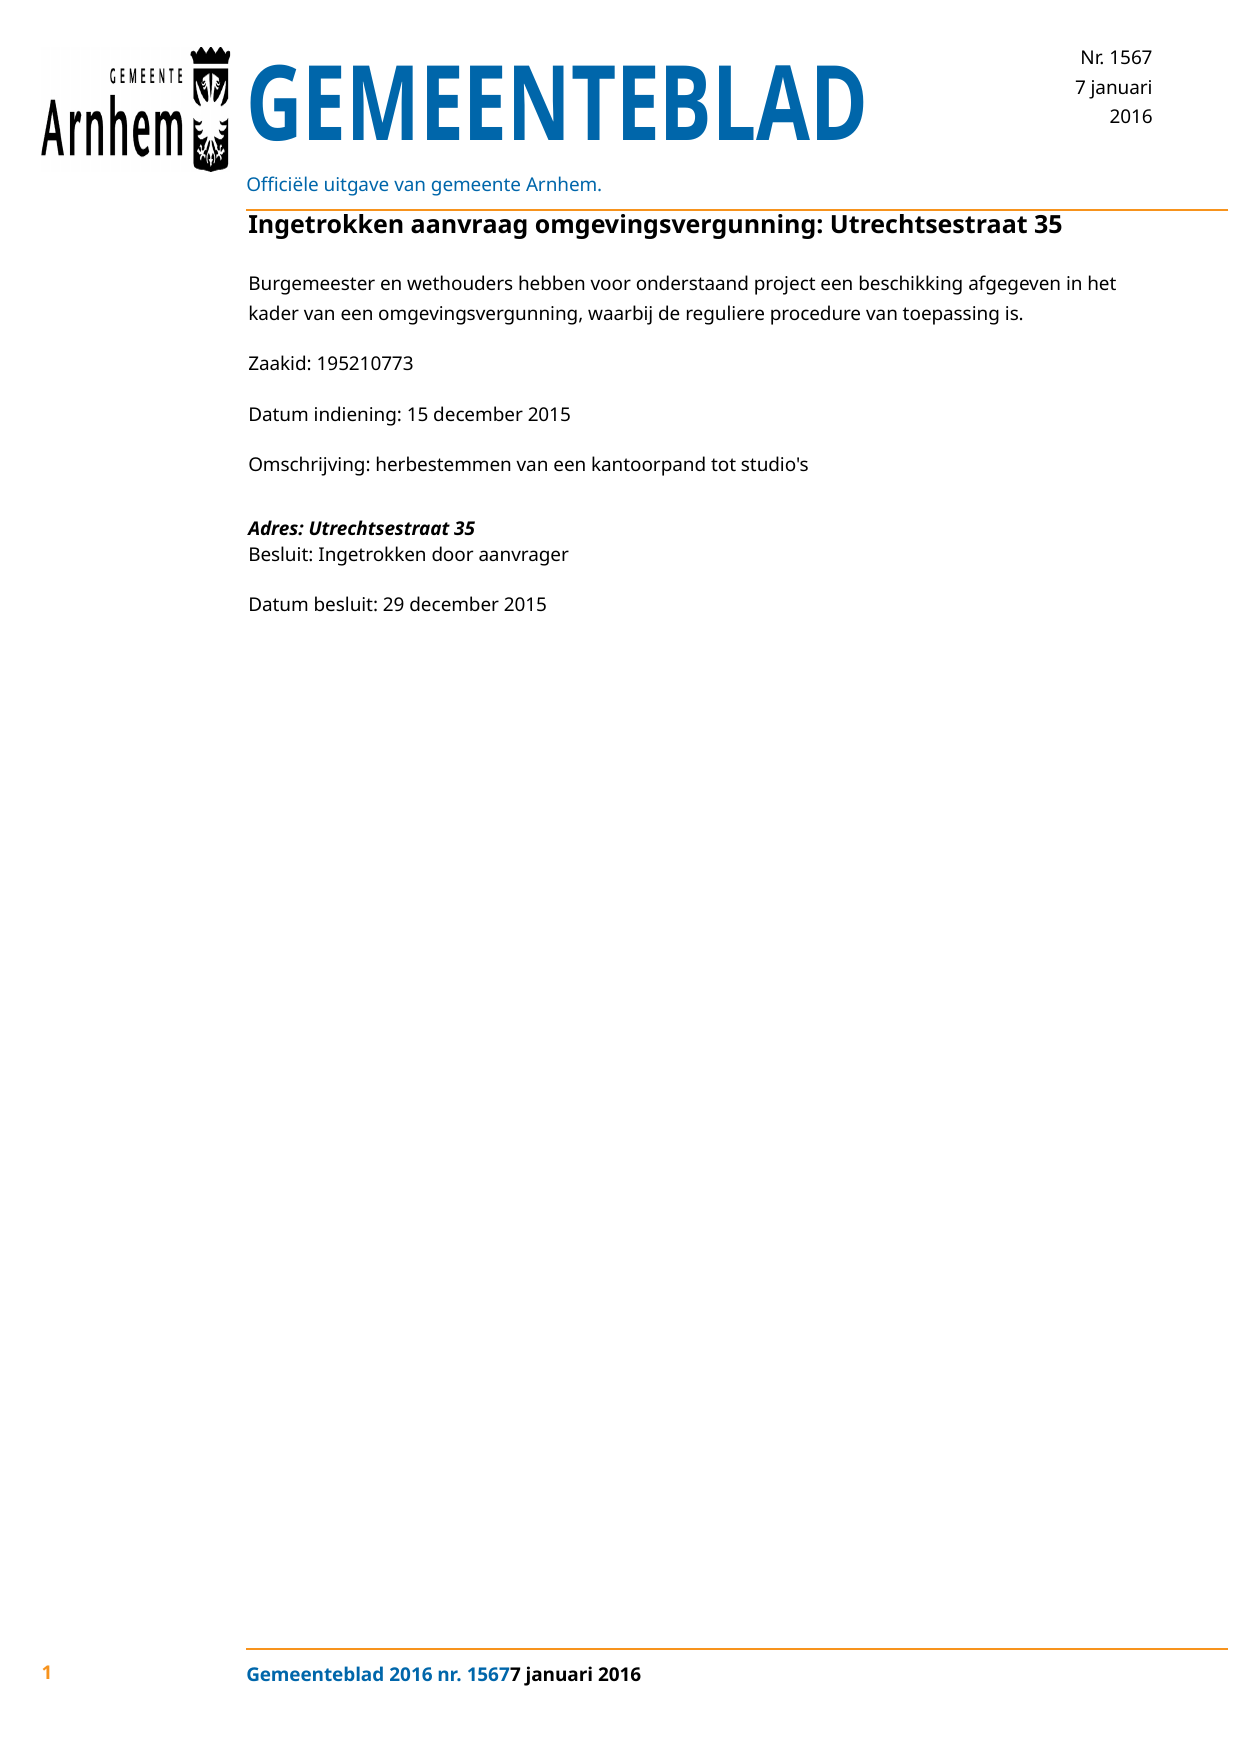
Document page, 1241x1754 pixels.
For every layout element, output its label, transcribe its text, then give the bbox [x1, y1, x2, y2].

text Besluit: Ingetrokken door aanvrager [248, 541, 1152, 567]
text Zaakid: 195210773 [248, 350, 1152, 376]
text Omschrijving: herbestemmen van een kantoorpand tot studio's [248, 451, 1152, 477]
text Ingetrokken aanvraag omgevingsvergunning: Utrechtsestraat 35 [248, 211, 1152, 241]
picture [41, 47, 231, 172]
text Datum indiening: 15 december 2015 [248, 401, 1152, 426]
text Adres: Utrechtsestraat 35 [248, 515, 1152, 541]
text Burgemeester en wethouders hebben voor onderstaand project een beschikking afgegeven in het kader van een omgevingsvergunning, waarbij de reguliere procedure van toepassing is. [248, 270, 1152, 326]
text Datum besluit: 29 december 2015 [248, 591, 1152, 617]
